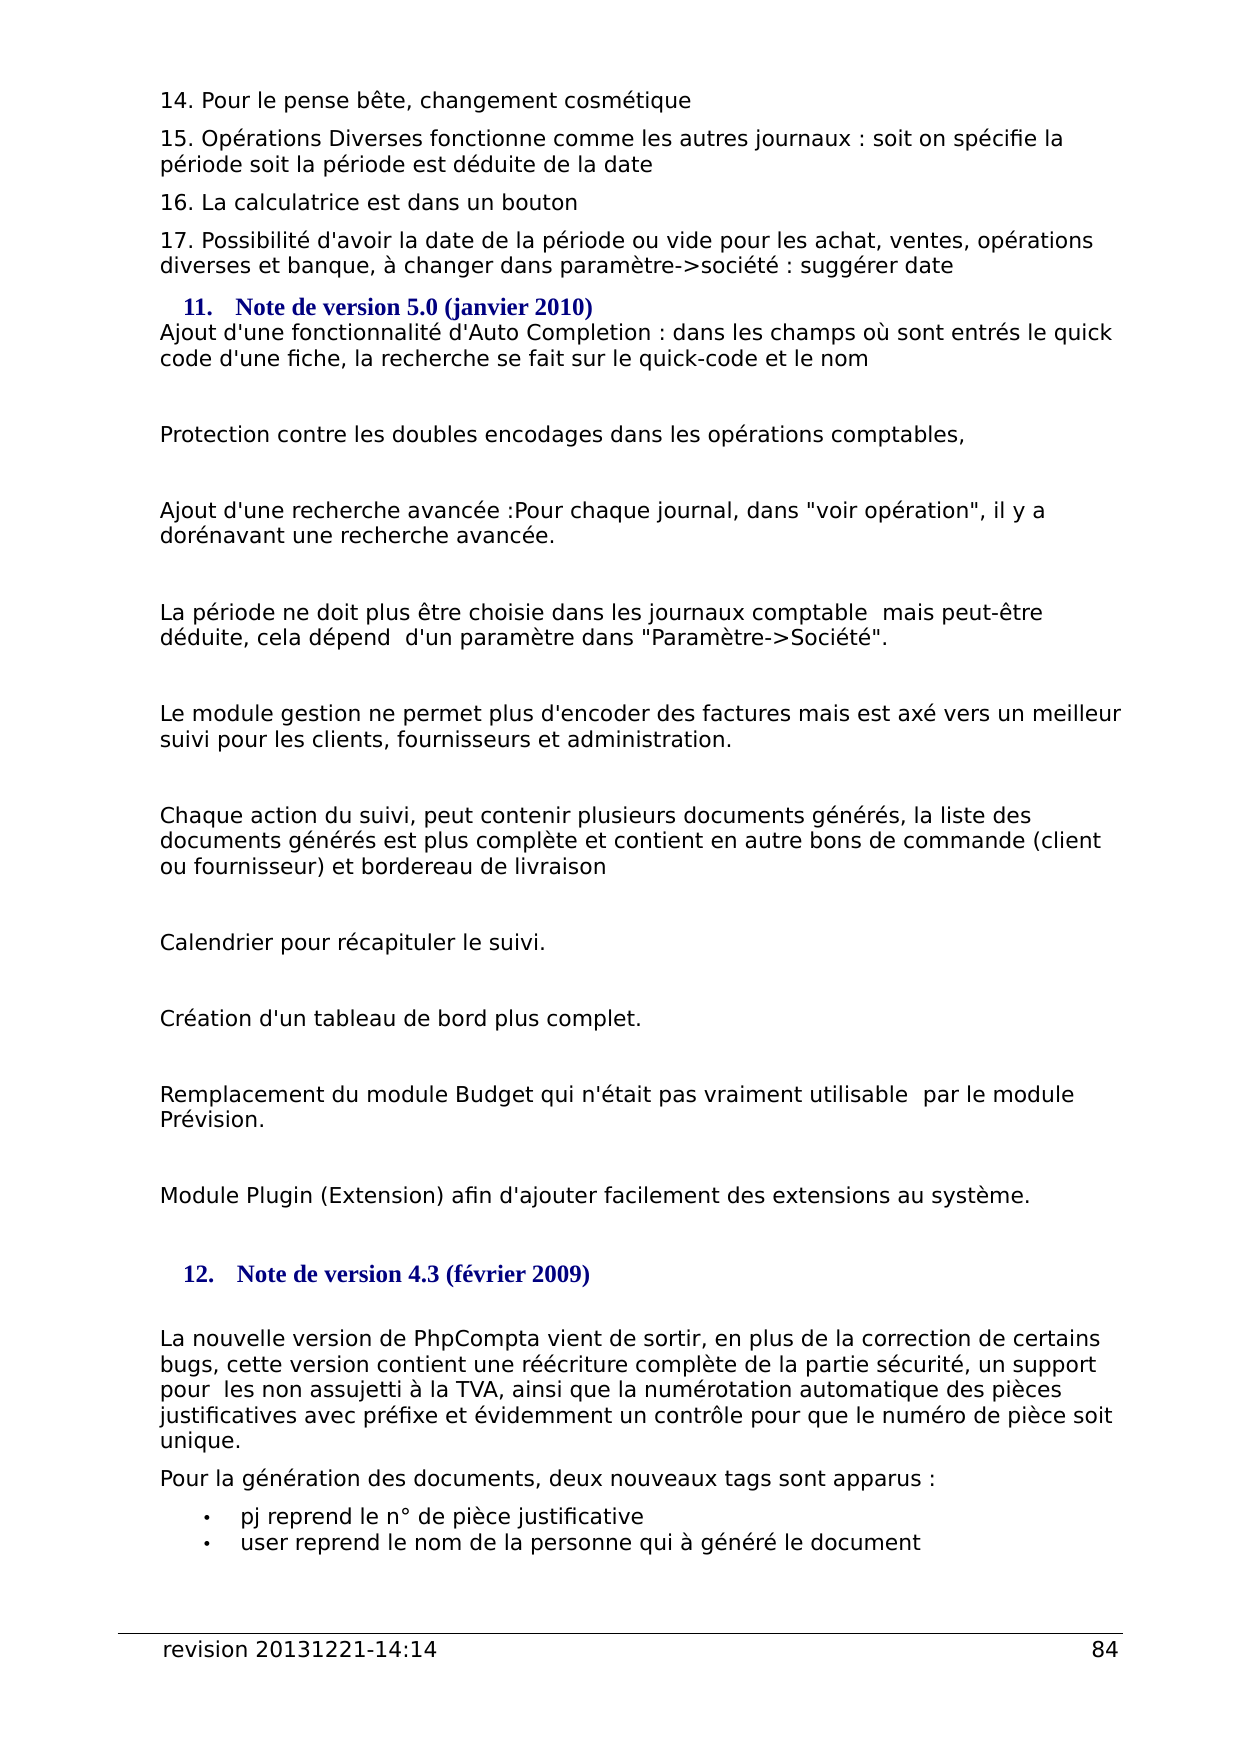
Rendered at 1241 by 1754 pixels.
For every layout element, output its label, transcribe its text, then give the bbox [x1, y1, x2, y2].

subtitle Note de version 4.3 (février 2009) [177, 1259, 1123, 1288]
text La nouvelle version de PhpCompta vient de sortir, en plus de la correction de certains bugs, cette version contient une réécriture complète de la partie sécurité, un support pour les non assujetti à la TVA, ainsi que la numérotation automatique des pièces justificatives avec préfixe et évidemment un contrôle pour que le numéro de pièce soit unique. [159, 1326, 1123, 1454]
text Protection contre les doubles encodages dans les opérations comptables, [159, 422, 1123, 447]
text Remplacement du module Budget qui n'était pas vraiment utilisable par le module Prévision. [159, 1082, 1123, 1133]
text Création d'un tableau de bord plus complet. [159, 1006, 1123, 1031]
text Ajout d'une recherche avancée :Pour chaque journal, dans "voir opération", il y a dorénavant une recherche avancée. [159, 498, 1123, 549]
text La période ne doit plus être choisie dans les journaux comptable mais peut-être déduite, cela dépend d'un paramètre dans "Paramètre->Société". [159, 599, 1123, 651]
text Calendrier pour récapituler le suivi. [159, 930, 1123, 955]
text Pour la génération des documents, deux nouveaux tags sont apparus : [159, 1466, 1123, 1492]
text Module Plugin (Extension) afin d'ajouter facilement des extensions au système. [159, 1183, 1123, 1209]
list user reprend le nom de la personne qui à généré le document [204, 1530, 1123, 1555]
list pj reprend le n° de pièce justificative [204, 1504, 1123, 1530]
subtitle Note de version 5.0 (janvier 2010) [177, 292, 1123, 320]
text Ajout d'une fonctionnalité d'Auto Completion : dans les champs où sont entrés le quick code d'une fiche, la recherche se fait sur le quick-code et le nom [159, 320, 1123, 371]
text 16. La calculatrice est dans un bouton [159, 190, 1123, 216]
text Chaque action du suivi, peut contenir plusieurs documents générés, la liste des documents générés est plus complète et contient en autre bons de commande (client ou fournisseur) et bordereau de livraison [159, 803, 1123, 879]
text Le module gestion ne permet plus d'encoder des factures mais est axé vers un meilleur suivi pour les clients, fournisseurs et administration. [159, 701, 1123, 752]
text 14. Pour le pense bête, changement cosmétique [159, 88, 1123, 114]
text 17. Possibilité d'avoir la date de la période ou vide pour les achat, ventes, opérations diverses et banque, à changer dans paramètre->société : suggérer date [159, 228, 1123, 279]
text 15. Opérations Diverses fonctionne comme les autres journaux : soit on spécifie la période soit la période est déduite de la date [159, 127, 1123, 178]
